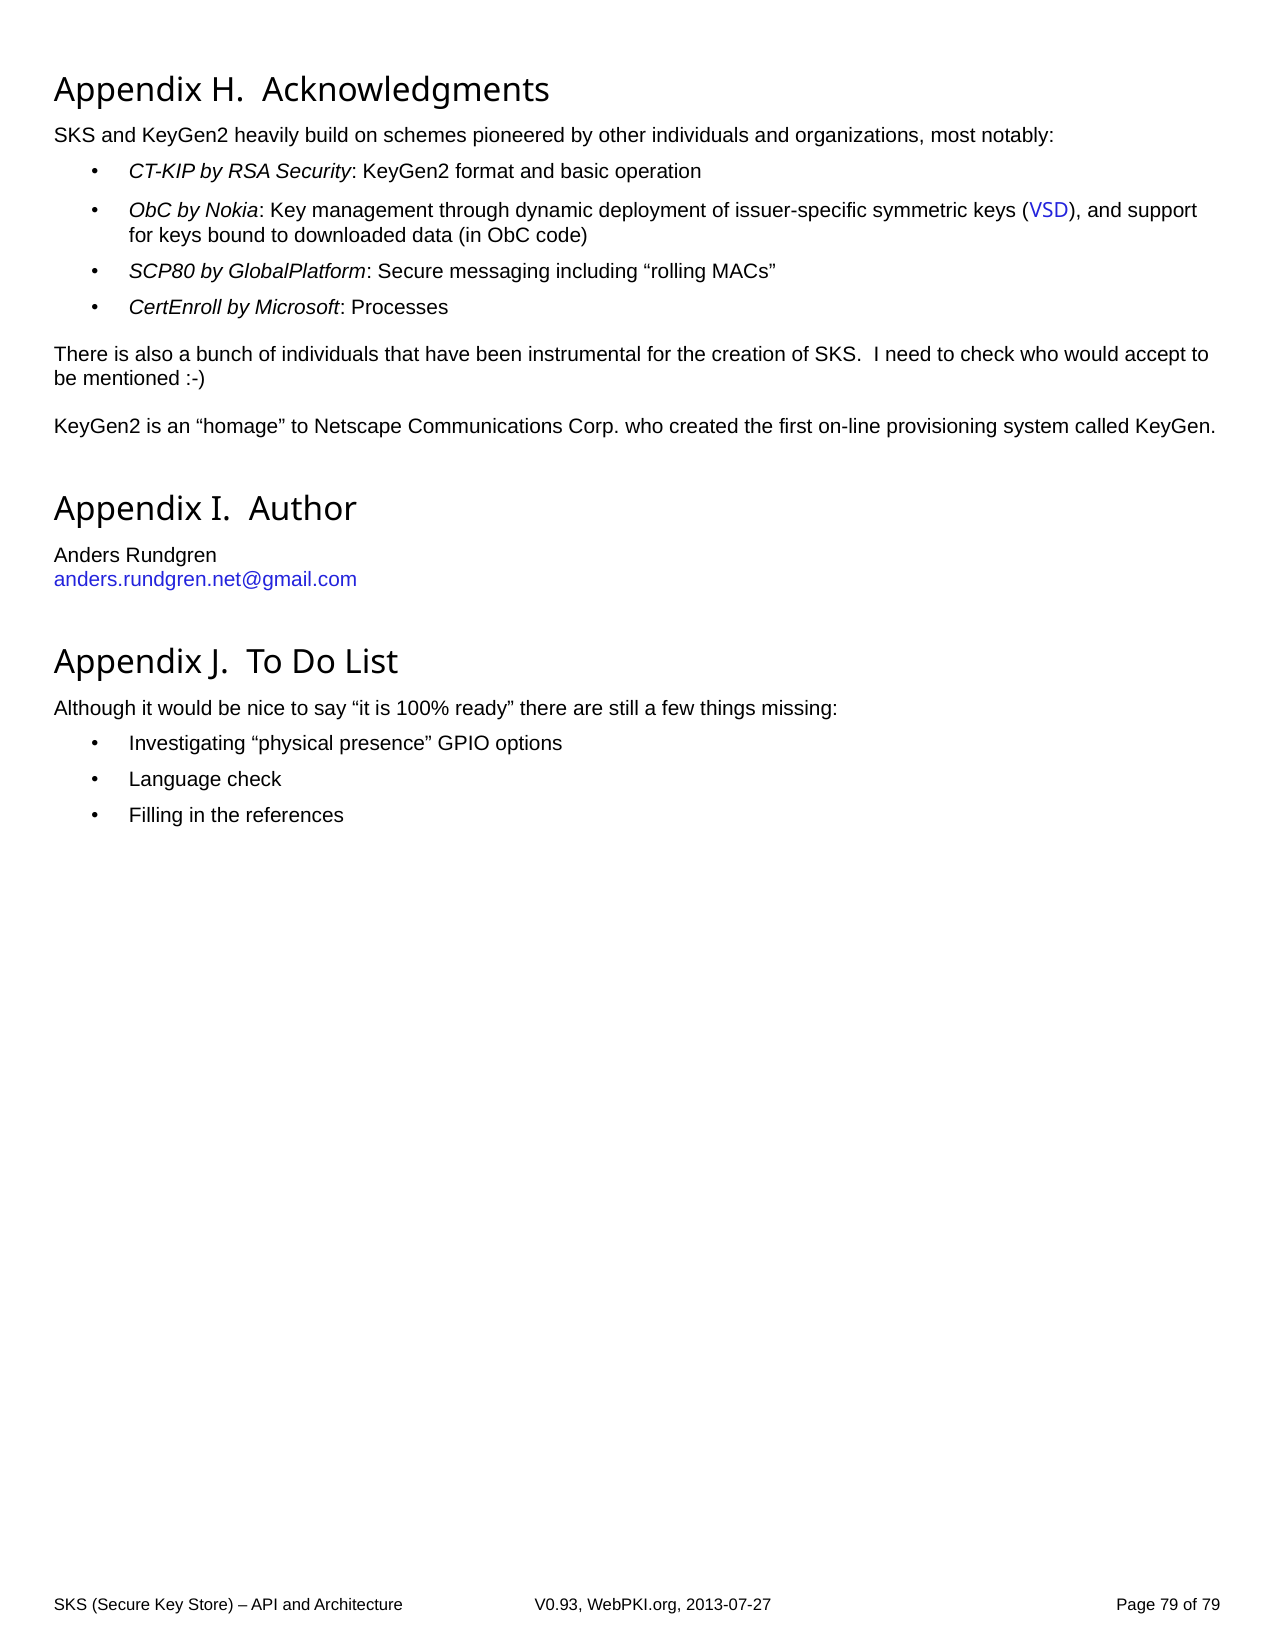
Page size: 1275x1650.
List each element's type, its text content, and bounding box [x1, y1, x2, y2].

text Although it would be nice to say “it is 100% ready” there are still a few things missing: [54, 695, 1221, 719]
list CertEnroll by Microsoft: Processes [91, 295, 1221, 319]
text There is also a bunch of individuals that have been instrumental for the creation of SKS. I need to check who would accept to be mentioned :-) [54, 342, 1221, 390]
list CT-KIP by RSA Security: KeyGen2 format and basic operation [91, 159, 1221, 183]
text KeyGen2 is an “homage” to Netscape Communications Corp. who created the first on-line provisioning system called KeyGen. [54, 414, 1221, 438]
list Language check [91, 767, 1221, 791]
subtitle To Do List [54, 638, 1221, 683]
subtitle Acknowledgments [54, 66, 1221, 111]
subtitle Author [54, 485, 1221, 531]
text SKS and KeyGen2 heavily build on schemes pioneered by other individuals and organizations, most notably: [54, 123, 1221, 147]
list SCP80 by GlobalPlatform: Secure messaging including “rolling MACs” [91, 259, 1221, 283]
list Investigating “physical presence” GPIO options [91, 731, 1221, 755]
text Anders Rundgren anders.rundgren.net@gmail.com [54, 543, 1221, 591]
list Filling in the references [91, 803, 1221, 827]
list ObC by Nokia: Key management through dynamic deployment of issuer-specific symmetric keys (VSD), and support for keys bound to downloaded data (in ObC code) [91, 195, 1221, 247]
